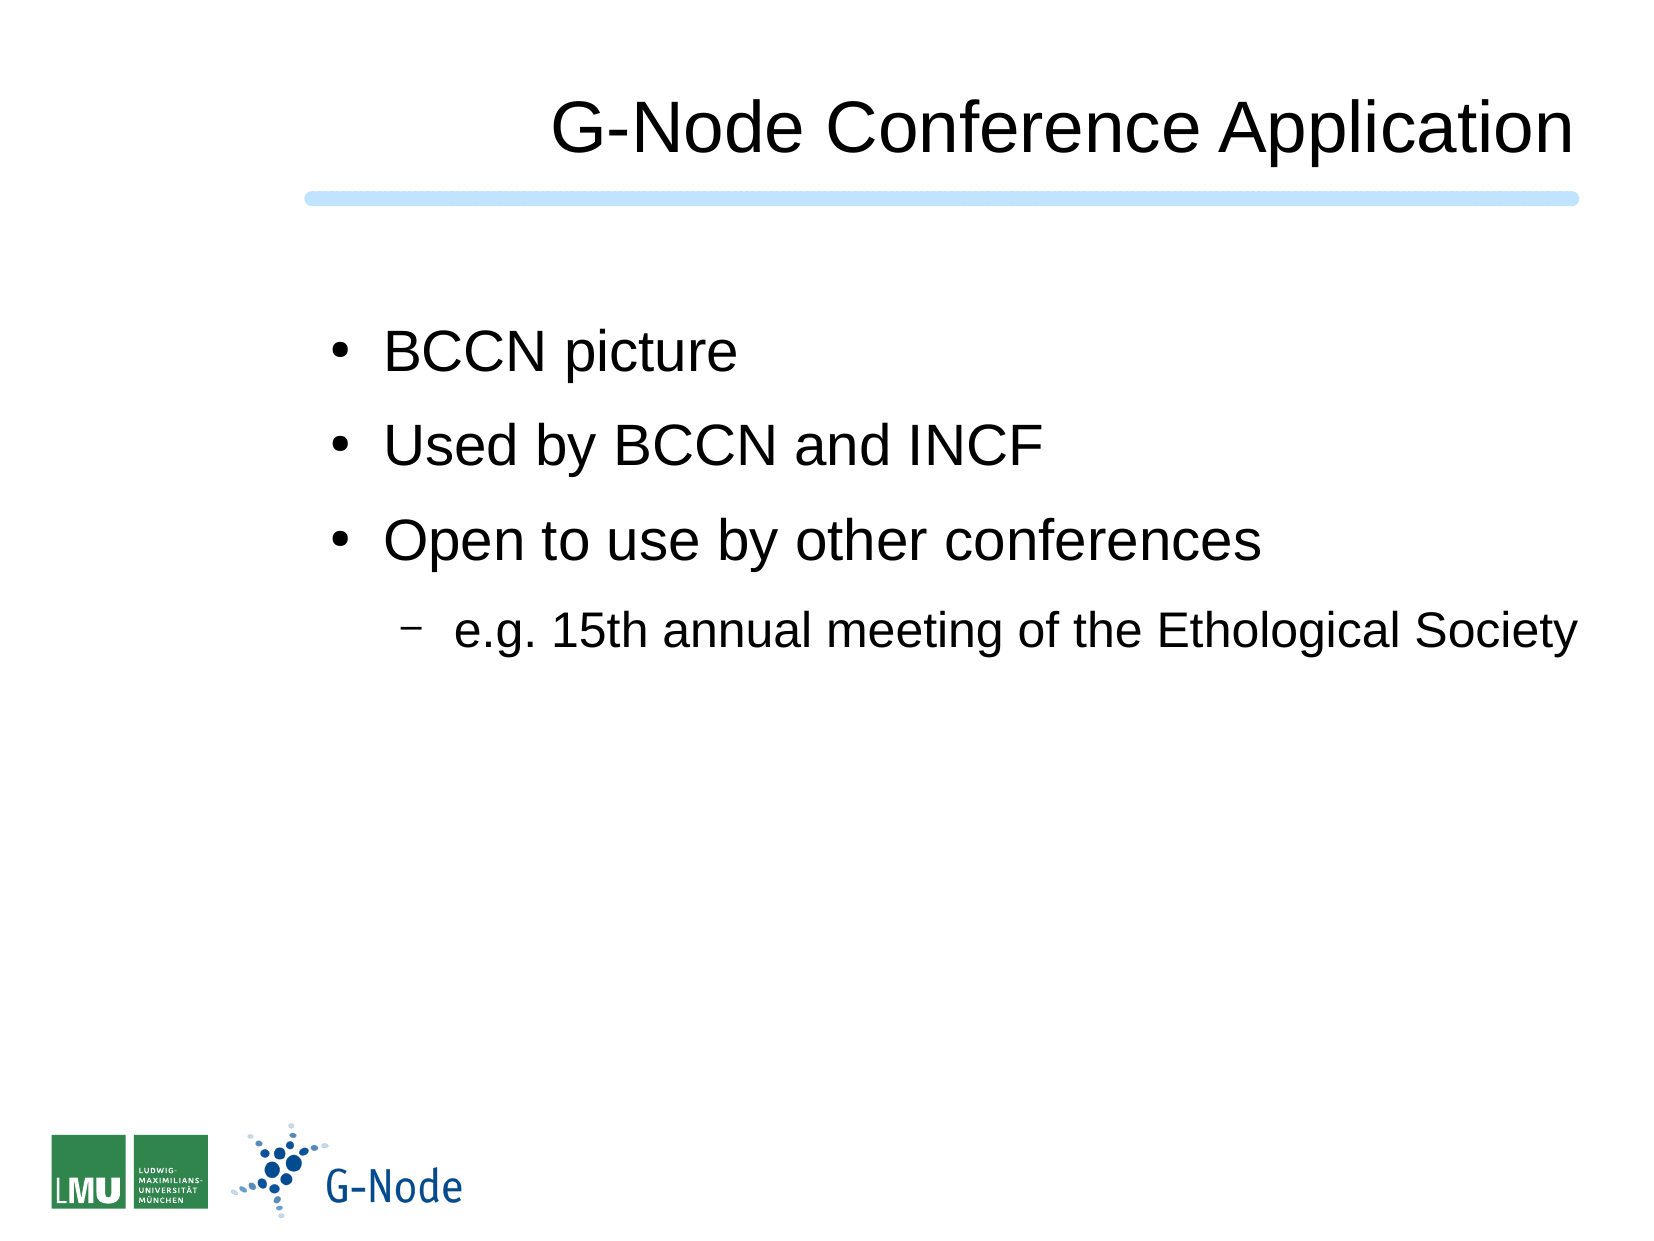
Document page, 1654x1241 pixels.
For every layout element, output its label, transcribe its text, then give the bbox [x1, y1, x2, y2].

text_box G-Node Conference Application [87, 30, 1576, 226]
picture [230, 1123, 467, 1219]
list BCCN picture Used by BCCN and INCF Open to use by other conferences e.g. 15th annual meeting of the Ethological Society [312, 318, 1595, 947]
